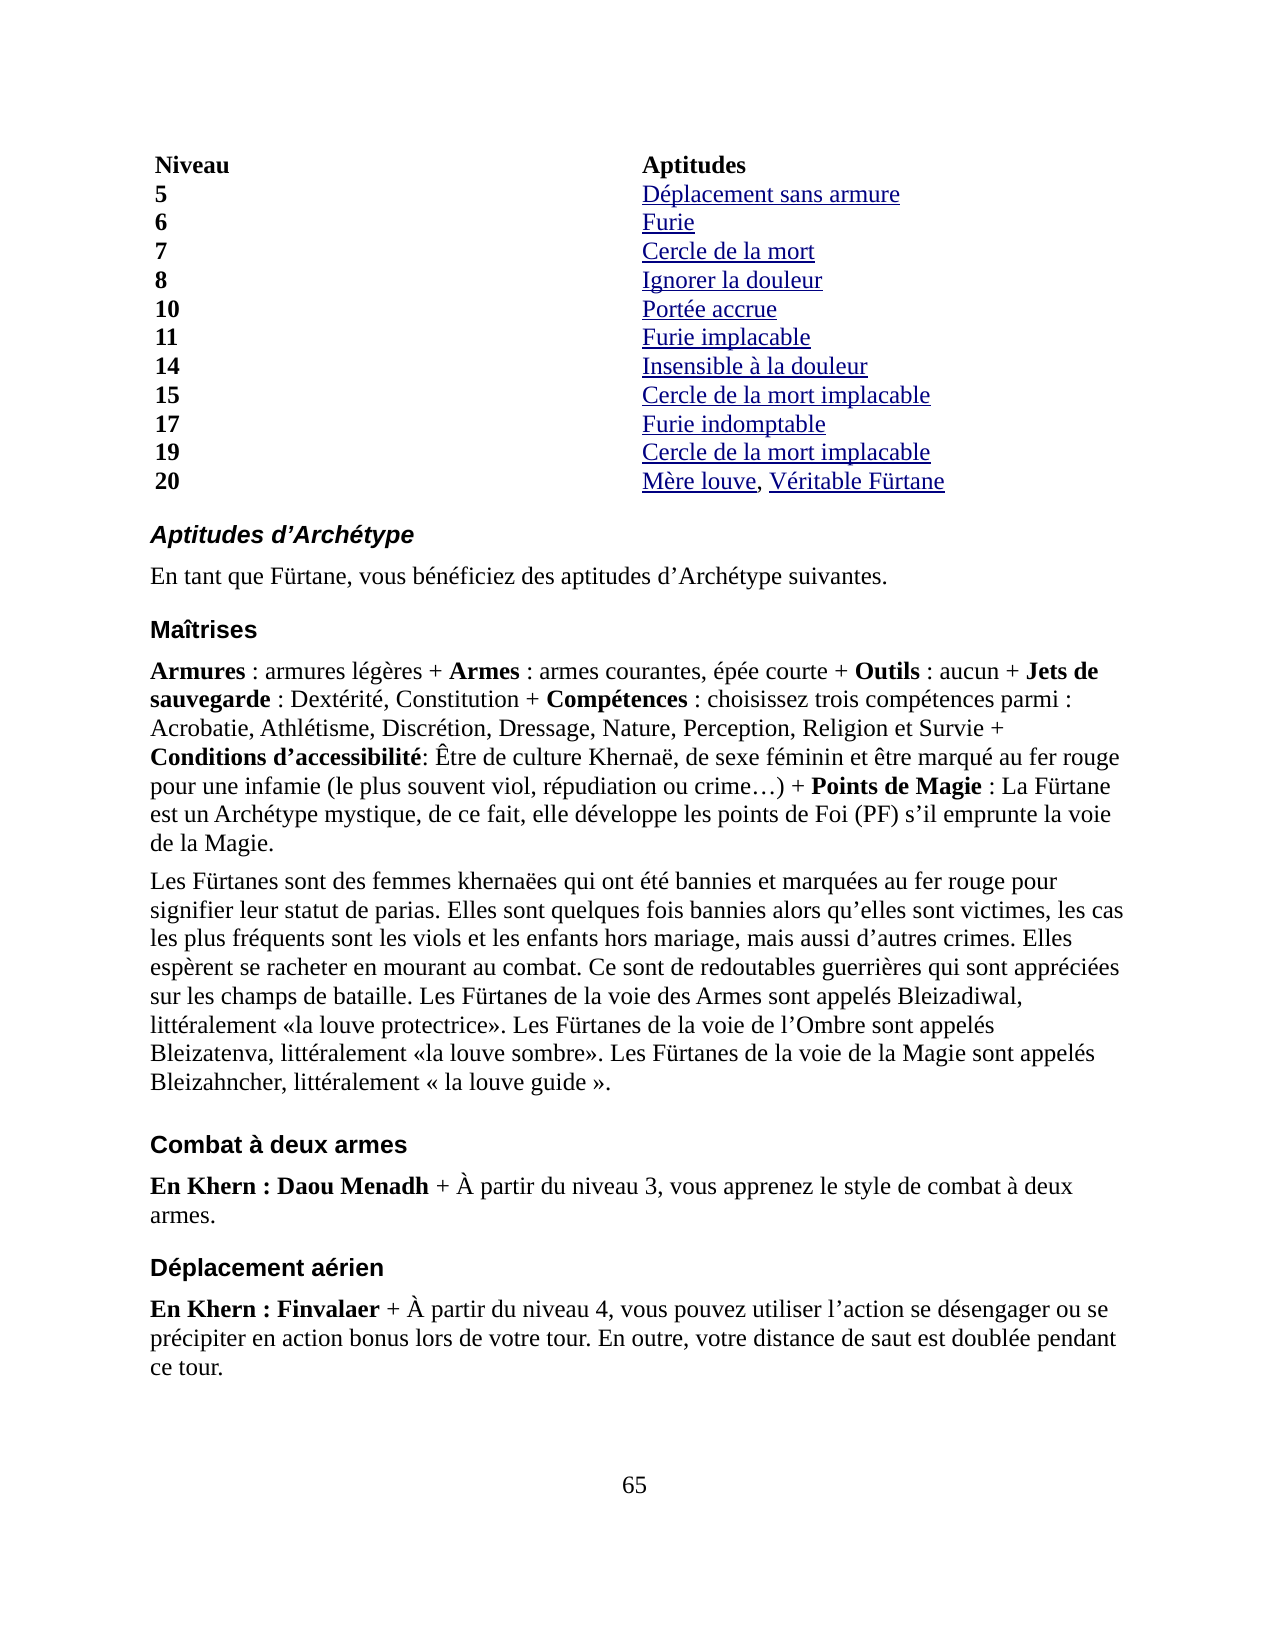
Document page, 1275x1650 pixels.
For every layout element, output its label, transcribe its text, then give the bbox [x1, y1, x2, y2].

table_cell 10 [150, 294, 637, 322]
table_cell Cercle de la mort implacable [638, 380, 1125, 409]
table_cell Furie implacable [638, 323, 1125, 351]
table_cell 14 [150, 351, 637, 380]
text En Khern : Finvalaer + À partir du niveau 4, vous pouvez utiliser l’action se désengager ou se précipiter en action bonus lors de votre tour. En outre, votre distance de saut est doublée pendant ce tour. [150, 1294, 1125, 1381]
table_cell Insensible à la douleur [638, 351, 1125, 380]
table_cell Déplacement sans armure [638, 179, 1125, 207]
table_cell 17 [150, 409, 637, 437]
subtitle Déplacement aérien [150, 1253, 1125, 1282]
table_cell 7 [150, 236, 637, 265]
text Armures : armures légères + Armes : armes courantes, épée courte + Outils : aucun + Jets de sauvegarde : Dextérité, Constitution + Compétences : choisissez trois compétences parmi : Acrobatie, Athlétisme, Discrétion, Dressage, Nature, Perception, Religion et Survie + Conditions d’accessibilité: Être de culture Khernaë, de sexe féminin et être marqué au fer rouge pour une infamie (le plus souvent viol, répudiation ou crime…​) + Points de Magie : La Fürtane est un Archétype mystique, de ce fait, elle développe les points de Foi (PF) s’il emprunte la voie de la Magie. [150, 656, 1125, 857]
table_cell 5 [150, 179, 637, 207]
table_cell 15 [150, 380, 637, 409]
table_header Aptitudes [638, 150, 1125, 179]
table_cell Furie [638, 208, 1125, 236]
text En tant que Fürtane, vous bénéficiez des aptitudes d’Archétype suivantes. [150, 561, 1125, 590]
table_cell Furie indomptable [638, 409, 1125, 437]
table_cell 8 [150, 265, 637, 294]
table_cell 11 [150, 323, 637, 351]
text Les Fürtanes sont des femmes khernaëes qui ont été bannies et marquées au fer rouge pour signifier leur statut de parias. Elles sont quelques fois bannies alors qu’elles sont victimes, les cas les plus fréquents sont les viols et les enfants hors mariage, mais aussi d’autres crimes. Elles espèrent se racheter en mourant au combat. Ce sont de redoutables guerrières qui sont appréciées sur les champs de bataille. Les Fürtanes de la voie des Armes sont appelés Bleizadiwal, littéralement «la louve protectrice». Les Fürtanes de la voie de l’Ombre sont appelés Bleizatenva, littéralement «la louve sombre». Les Fürtanes de la voie de la Magie sont appelés Bleizahncher, littéralement « la louve guide ». [150, 866, 1125, 1096]
table_cell Cercle de la mort [638, 236, 1125, 265]
table_cell Portée accrue [638, 294, 1125, 322]
subtitle Combat à deux armes [150, 1130, 1125, 1158]
table_cell 6 [150, 208, 637, 236]
table_cell 19 [150, 438, 637, 466]
subtitle Aptitudes d’Archétype [150, 520, 1125, 548]
table_cell Cercle de la mort implacable [638, 438, 1125, 466]
table_cell 20 [150, 466, 637, 495]
table_cell Mère louve, Véritable Fürtane [638, 466, 1125, 495]
table_header Niveau [150, 150, 637, 179]
subtitle Maîtrises [150, 615, 1125, 643]
table_cell Ignorer la douleur [638, 265, 1125, 294]
text En Khern : Daou Menadh + À partir du niveau 3, vous apprenez le style de combat à deux armes. [150, 1171, 1125, 1228]
